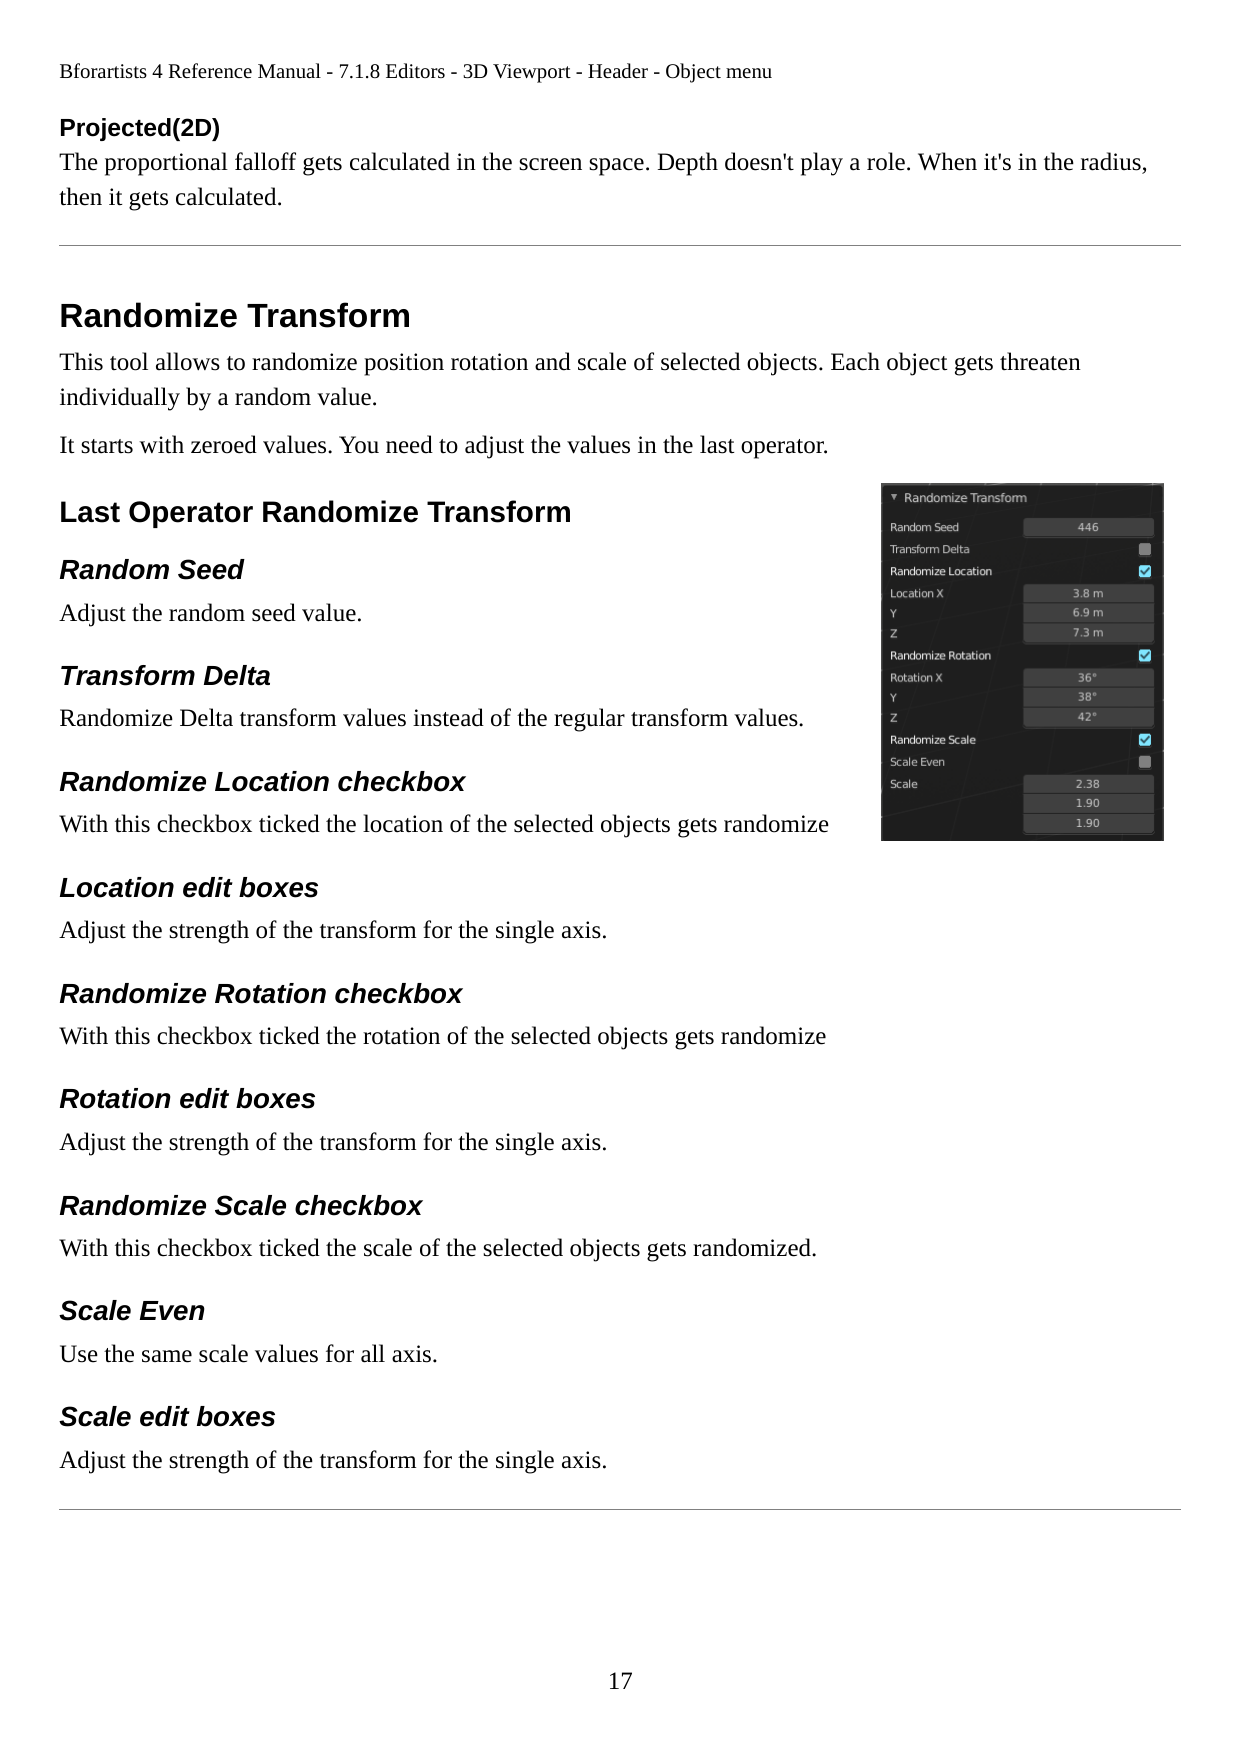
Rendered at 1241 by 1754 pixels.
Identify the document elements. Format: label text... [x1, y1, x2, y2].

subtitle Scale Even [59, 1295, 1181, 1327]
subtitle Randomize Transform [59, 296, 1181, 334]
text With this checkbox ticked the location of the selected objects gets randomize [59, 809, 881, 838]
text The proportional falloff gets calculated in the screen space. Depth doesn't play a role. When it's in the radius, then it gets calculated. [59, 147, 1181, 211]
subtitle Last Operator Randomize Transform [59, 494, 881, 528]
text With this checkbox ticked the rotation of the selected objects gets randomize [59, 1021, 1181, 1050]
subtitle Random Seed [59, 553, 881, 585]
text Use the same scale values for all axis. [59, 1339, 1181, 1368]
picture [881, 483, 1164, 841]
text Adjust the strength of the transform for the single axis. [59, 915, 1181, 944]
subtitle [1164, 765, 1181, 797]
text With this checkbox ticked the scale of the selected objects gets randomized. [59, 1233, 1181, 1262]
subtitle Transform Delta [59, 659, 881, 691]
text Adjust the random seed value. [59, 598, 881, 626]
subtitle Location edit boxes [59, 871, 1181, 903]
subtitle [1164, 553, 1181, 585]
subtitle Projected(2D) [59, 113, 1181, 141]
text Adjust the strength of the transform for the single axis. [59, 1445, 1181, 1474]
text Adjust the strength of the transform for the single axis. [59, 1127, 1181, 1156]
subtitle Randomize Location checkbox [59, 765, 881, 797]
text It starts with zeroed values. You need to adjust the values in the last operator. [59, 431, 1181, 459]
subtitle Randomize Rotation checkbox [59, 977, 1181, 1009]
subtitle [1164, 659, 1181, 691]
text Randomize Delta transform values instead of the regular transform values. [59, 703, 881, 732]
subtitle Randomize Scale checkbox [59, 1189, 1181, 1221]
subtitle Scale edit boxes [59, 1401, 1181, 1433]
text This tool allows to randomize position rotation and scale of selected objects. Each object gets threaten individually by a random value. [59, 347, 1181, 410]
subtitle Rotation edit boxes [59, 1083, 1181, 1115]
